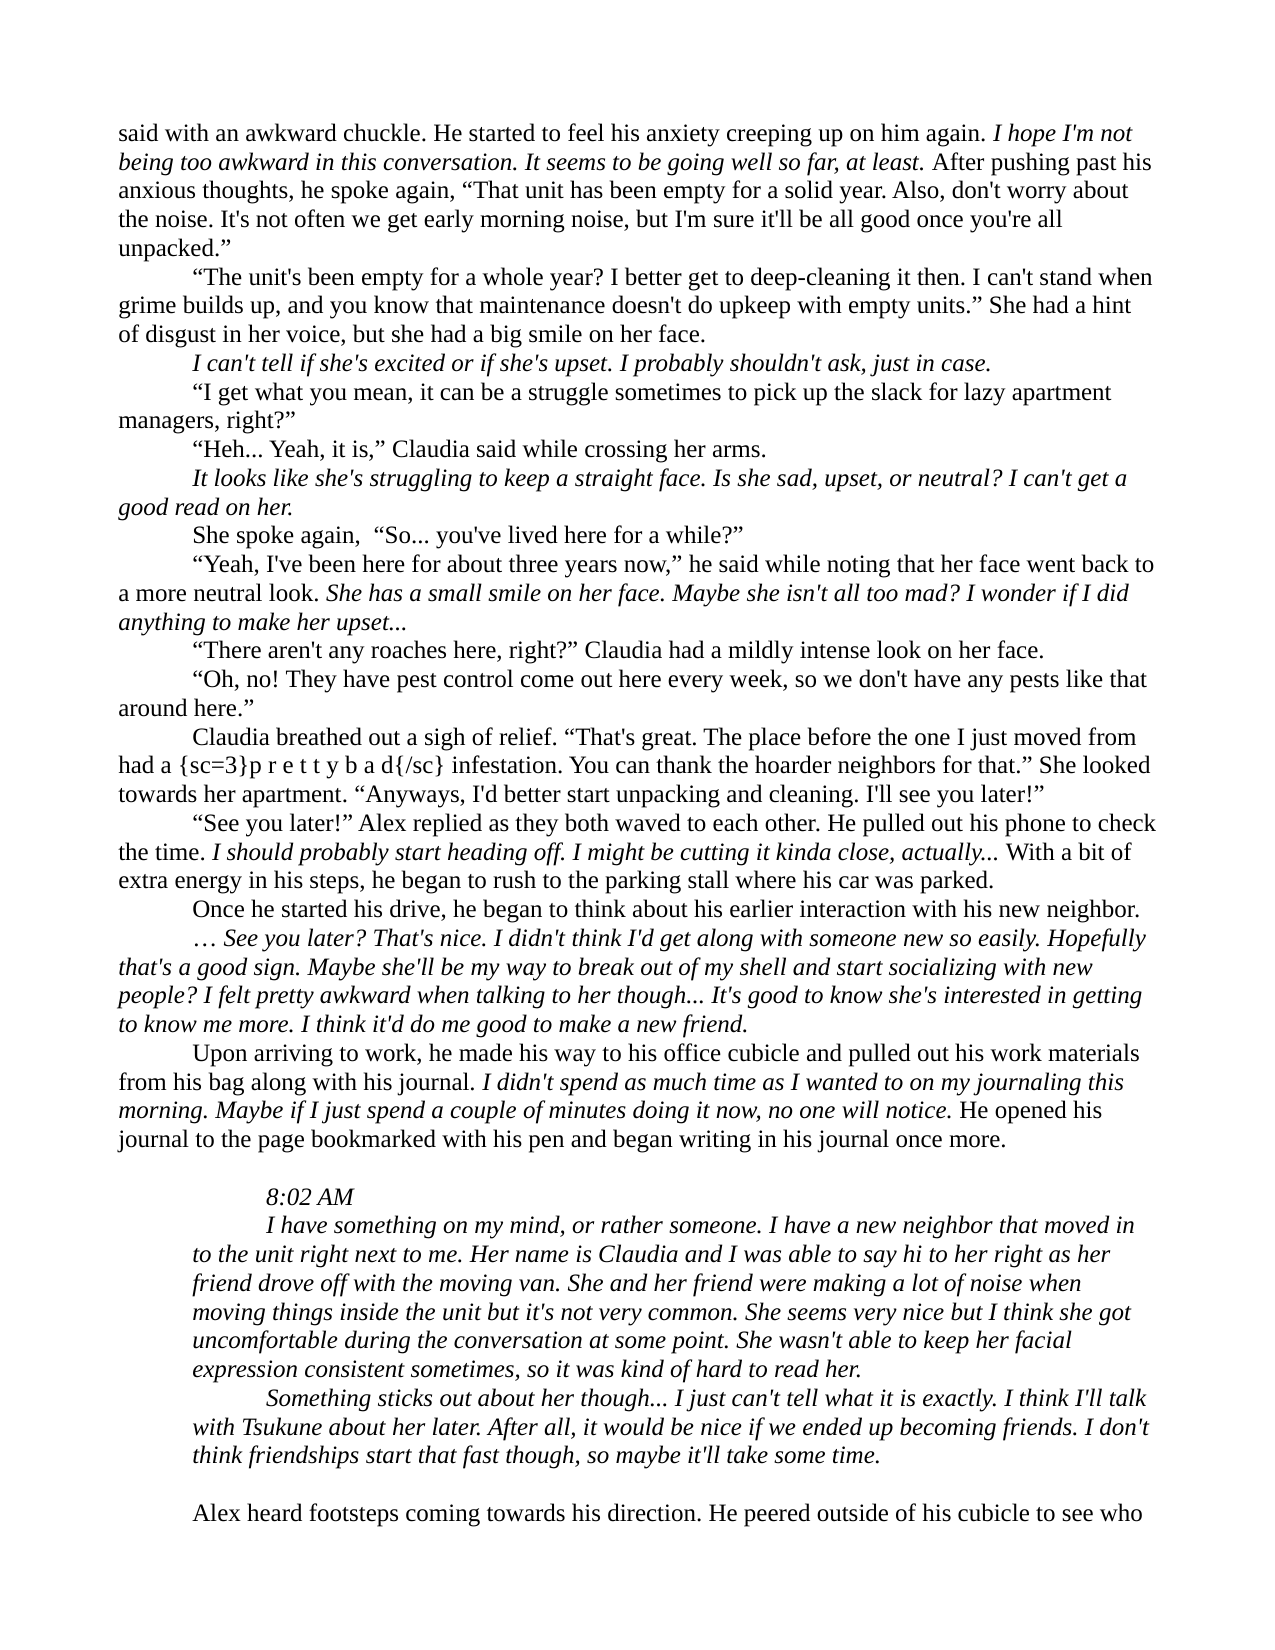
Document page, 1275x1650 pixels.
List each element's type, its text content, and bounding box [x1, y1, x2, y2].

text I can't tell if she's excited or if she's upset. I probably shouldn't ask, just in case. [118, 348, 1157, 377]
text 8:02 AM [118, 1182, 1157, 1211]
text “I get what you mean, it can be a struggle sometimes to pick up the slack for lazy apartment managers, right?” [118, 377, 1157, 434]
text “See you later!” Alex replied as they both waved to each other. He pulled out his phone to check the time. I should probably start heading off. I might be cutting it kinda close, actually... With a bit of extra energy in his steps, he began to rush to the parking stall where his car was parked. [118, 808, 1157, 894]
text She spoke again, “So... you've lived here for a while?” [118, 521, 1157, 549]
text Alex heard footsteps coming towards his direction. He peered outside of his cubicle to see who [118, 1498, 1157, 1527]
text It looks like she's struggling to keep a straight face. Is she sad, upset, or neutral? I can't get a good read on her. [118, 463, 1157, 521]
text Claudia breathed out a sigh of relief. “That's great. The place before the one I just moved from had a {sc=3}p r e t t y b a d{/sc} infestation. You can thank the hoarder neighbors for that.” She looked towards her apartment. “Anyways, I'd better start unpacking and cleaning. I'll see you later!” [118, 722, 1157, 808]
text Once he started his drive, he began to think about his earlier interaction with his new neighbor. [118, 894, 1157, 923]
text “Yeah, I've been here for about three years now,” he said while noting that her face went back to a more neutral look. She has a small smile on her face. Maybe she isn't all too mad? I wonder if I did anything to make her upset... [118, 549, 1157, 636]
text “There aren't any roaches here, right?” Claudia had a mildly intense look on her face. [118, 636, 1157, 664]
text Upon arriving to work, he made his way to his office cubicle and pulled out his work materials from his bag along with his journal. I didn't spend as much time as I wanted to on my journaling this morning. Maybe if I just spend a couple of minutes doing it now, no one will notice. He opened his journal to the page bookmarked with his pen and began writing in his journal once more. [118, 1038, 1157, 1153]
text “Oh, no! They have pest control come out here every week, so we don't have any pests like that around here.” [118, 664, 1157, 722]
text I have something on my mind, or rather someone. I have a new neighbor that moved in to the unit right next to me. Her name is Claudia and I was able to say hi to her right as her friend drove off with the moving van. She and her friend were making a lot of noise when moving things inside the unit but it's not very common. She seems very nice but I think she got uncomfortable during the conversation at some point. She wasn't able to keep her facial expression consistent sometimes, so it was kind of hard to read her. [192, 1211, 1157, 1383]
text … See you later? That's nice. I didn't think I'd get along with someone new so easily. Hopefully that's a good sign. Maybe she'll be my way to break out of my shell and start socializing with new people? I felt pretty awkward when talking to her though... It's good to know she's interested in getting to know me more. I think it'd do me good to make a new friend. [118, 923, 1157, 1038]
text said with an awkward chuckle. He started to feel his anxiety creeping up on him again. I hope I'm not being too awkward in this conversation. It seems to be going well so far, at least. After pushing past his anxious thoughts, he spoke again, “That unit has been empty for a solid year. Also, don't worry about the noise. It's not often we get early morning noise, but I'm sure it'll be all good once you're all unpacked.” [118, 118, 1157, 262]
text “The unit's been empty for a whole year? I better get to deep-cleaning it then. I can't stand when grime builds up, and you know that maintenance doesn't do upkeep with empty units.” She had a hint of disgust in her voice, but she had a big smile on her face. [118, 262, 1157, 348]
text “Heh... Yeah, it is,” Claudia said while crossing her arms. [118, 434, 1157, 463]
text Something sticks out about her though... I just can't tell what it is exactly. I think I'll talk with Tsukune about her later. After all, it would be nice if we ended up becoming friends. I don't think friendships start that fast though, so maybe it'll take some time. [192, 1383, 1157, 1469]
